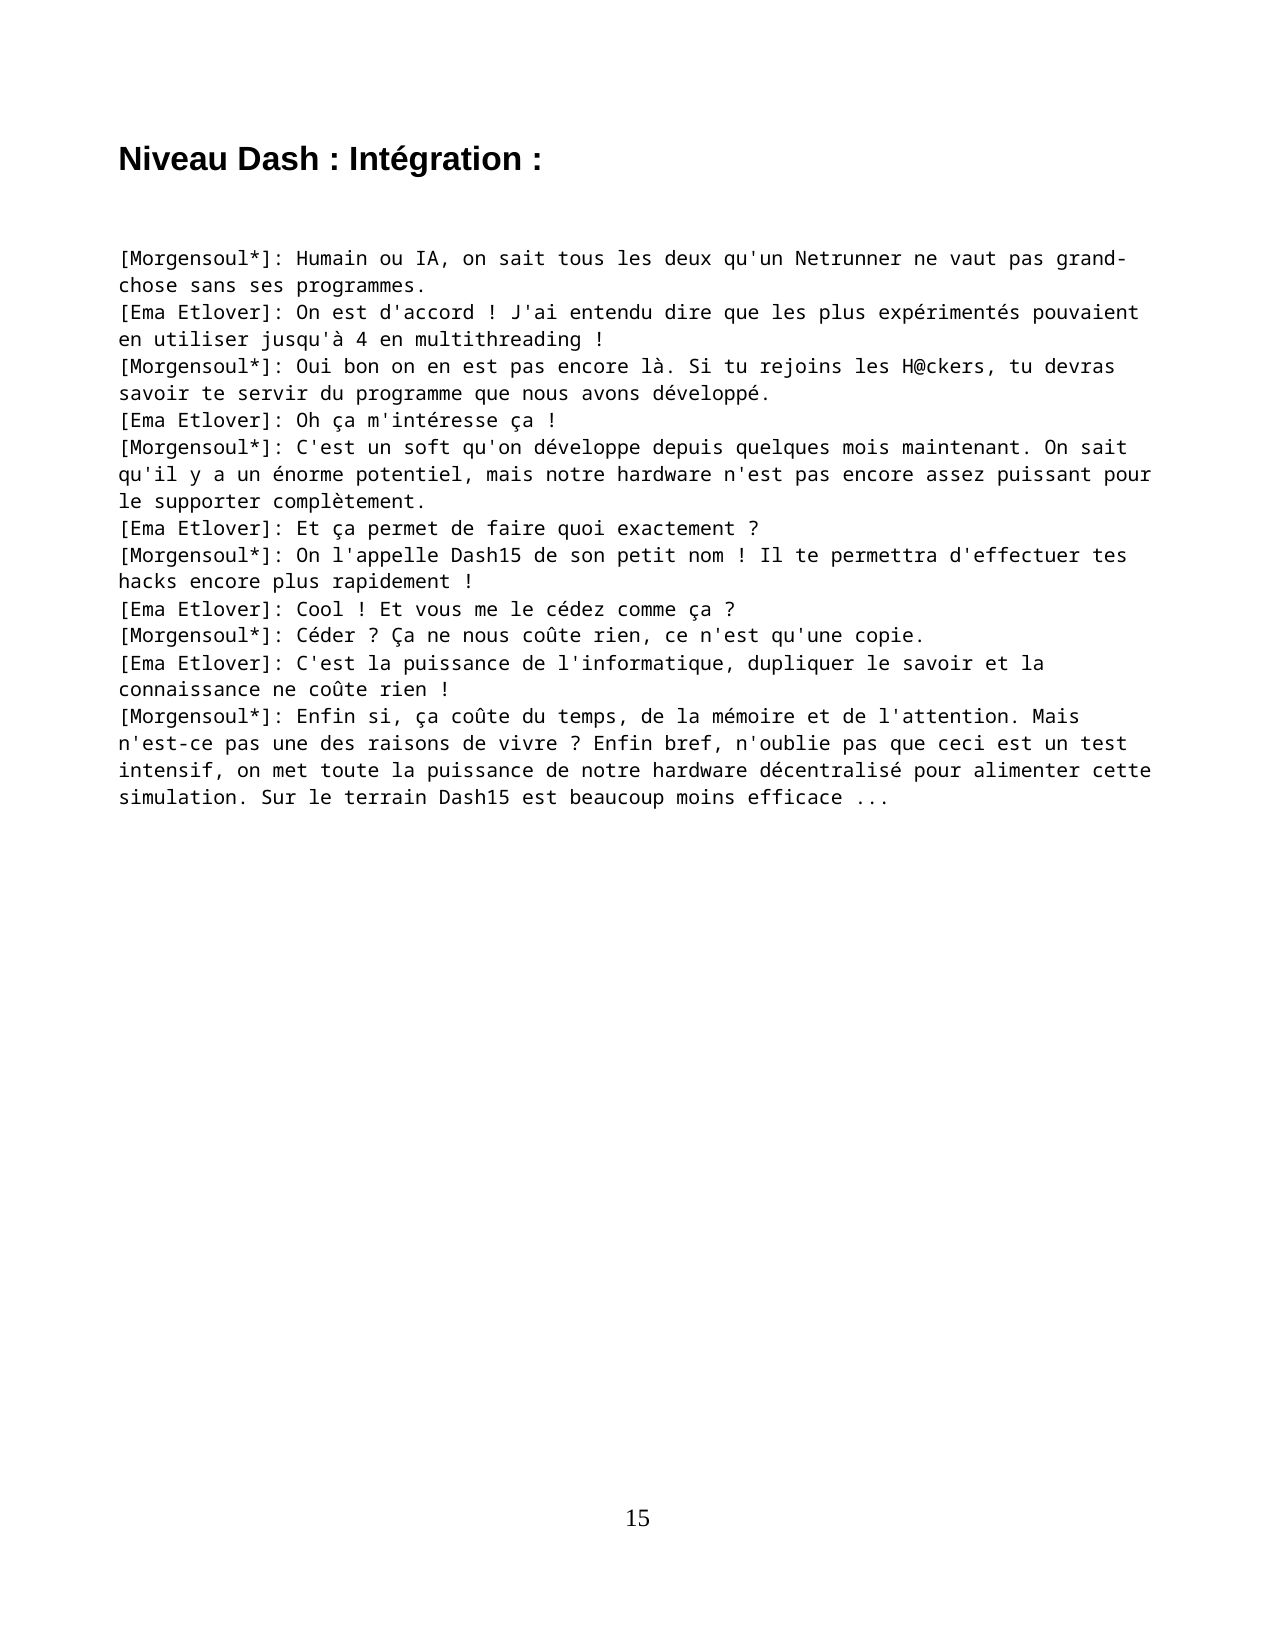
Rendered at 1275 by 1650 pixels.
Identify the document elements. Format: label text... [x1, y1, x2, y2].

text [Ema Etlover]: Oh ça m'intéresse ça ! [118, 406, 1157, 433]
text [Morgensoul*]: On l'appelle Dash15 de son petit nom ! Il te permettra d'effectuer tes hacks encore plus rapidement ! [118, 541, 1157, 595]
text [Ema Etlover]: Cool ! Et vous me le cédez comme ça ? [118, 595, 1157, 622]
text [Morgensoul*]: Céder ? Ça ne nous coûte rien, ce n'est qu'une copie. [118, 622, 1157, 649]
text [Morgensoul*]: C'est un soft qu'on développe depuis quelques mois maintenant. On sait qu'il y a un énorme potentiel, mais notre hardware n'est pas encore assez puissant pour le supporter complètement. [118, 433, 1157, 514]
text [Ema Etlover]: C'est la puissance de l'informatique, dupliquer le savoir et la connaissance ne coûte rien ! [118, 649, 1157, 703]
subtitle Niveau Dash : Intégration : [118, 139, 1157, 178]
text [Morgensoul*]: Humain ou IA, on sait tous les deux qu'un Netrunner ne vaut pas grand-chose sans ses programmes. [118, 244, 1157, 298]
text [Morgensoul*]: Oui bon on en est pas encore là. Si tu rejoins les H@ckers, tu devras savoir te servir du programme que nous avons développé. [118, 352, 1157, 406]
text [Ema Etlover]: On est d'accord ! J'ai entendu dire que les plus expérimentés pouvaient en utiliser jusqu'à 4 en multithreading ! [118, 298, 1157, 352]
text [Ema Etlover]: Et ça permet de faire quoi exactement ? [118, 514, 1157, 541]
text [Morgensoul*]: Enfin si, ça coûte du temps, de la mémoire et de l'attention. Mais n'est-ce pas une des raisons de vivre ? Enfin bref, n'oublie pas que ceci est un test intensif, on met toute la puissance de notre hardware décentralisé pour alimenter cette simulation. Sur le terrain Dash15 est beaucoup moins efficace ... [118, 703, 1157, 811]
